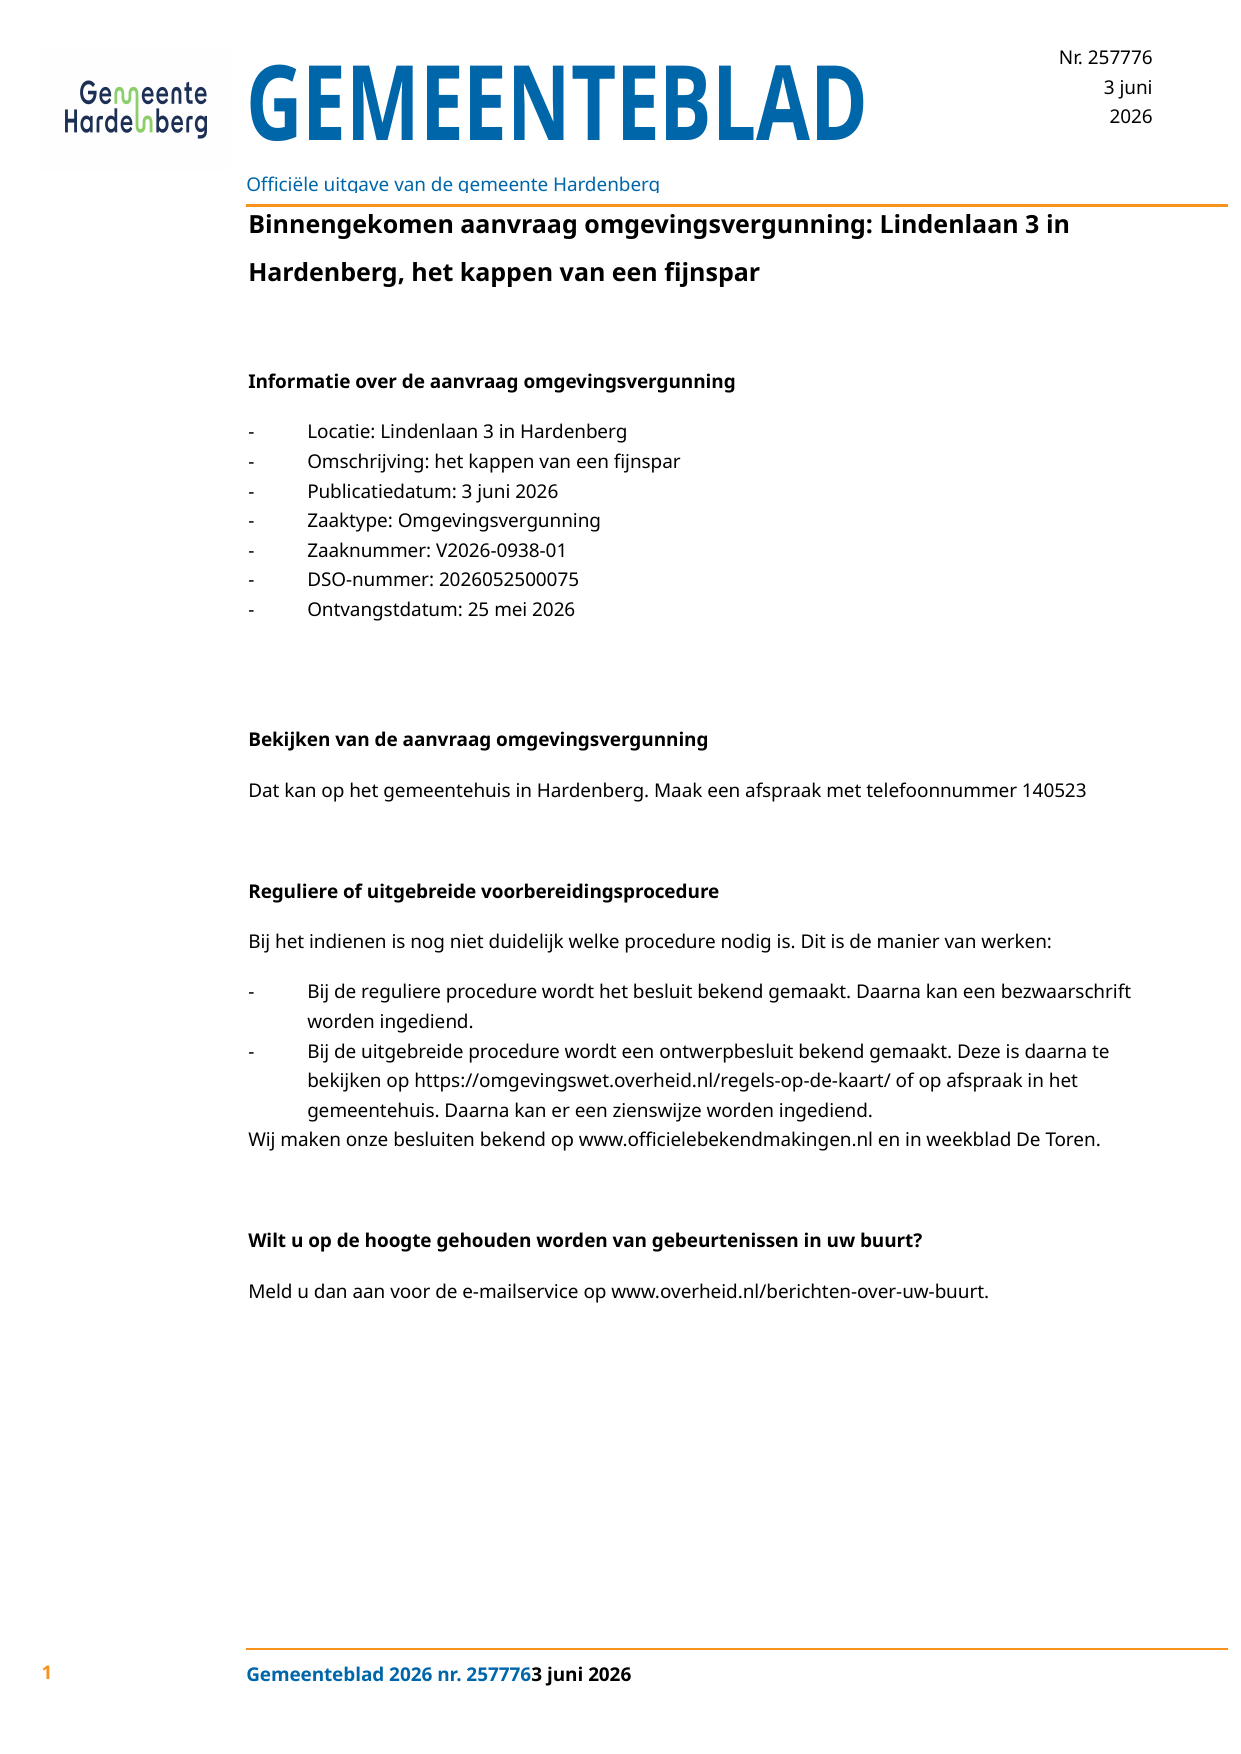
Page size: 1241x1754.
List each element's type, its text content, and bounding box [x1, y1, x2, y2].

list DSO-nummer: 2026052500075 [248, 567, 1152, 592]
list Bij de reguliere procedure wordt het besluit bekend gemaakt. Daarna kan een bezwaarschrift worden ingediend. [248, 979, 1152, 1034]
list Locatie: Lindenlaan 3 in Hardenberg [248, 419, 1152, 444]
list Omschrijving: het kappen van een fijnspar [248, 448, 1152, 474]
text Bekijken van de aanvraag omgevingsvergunning [248, 727, 1152, 752]
list Zaaktype: Omgevingsvergunning [248, 507, 1152, 533]
text Informatie over de aanvraag omgevingsvergunning [248, 368, 1152, 394]
list Zaaknummer: V2026-0938-01 [248, 537, 1152, 563]
picture [41, 47, 231, 172]
text Bij het indienen is nog niet duidelijk welke procedure nodig is. Dit is de manier van werken: [248, 928, 1152, 954]
list Publicatiedatum: 3 juni 2026 [248, 478, 1152, 504]
text Meld u dan aan voor de e-mailservice op www.overheid.nl/berichten-over-uw-buurt. [248, 1278, 1152, 1304]
text Binnengekomen aanvraag omgevingsvergunning: Lindenlaan 3 in Hardenberg, het kappen van een fijnspar [248, 207, 1152, 288]
list Ontvangstdatum: 25 mei 2026 [248, 596, 1152, 622]
text Dat kan op het gemeentehuis in Hardenberg. Maak een afspraak met telefoonnummer 140523 [248, 777, 1152, 803]
text Wij maken onze besluiten bekend op www.officielebekendmakingen.nl en in weekblad De Toren. [248, 1127, 1152, 1152]
text Wilt u op de hoogte gehouden worden van gebeurtenissen in uw buurt? [248, 1227, 1152, 1253]
list Bij de uitgebreide procedure wordt een ontwerpbesluit bekend gemaakt. Deze is daarna te bekijken op https://omgevingswet.overheid.nl/regels-op-de-kaart/ of op afspraak in het gemeentehuis. Daarna kan er een zienswijze worden ingediend. [248, 1038, 1152, 1123]
text Reguliere of uitgebreide voorbereidingsprocedure [248, 878, 1152, 904]
